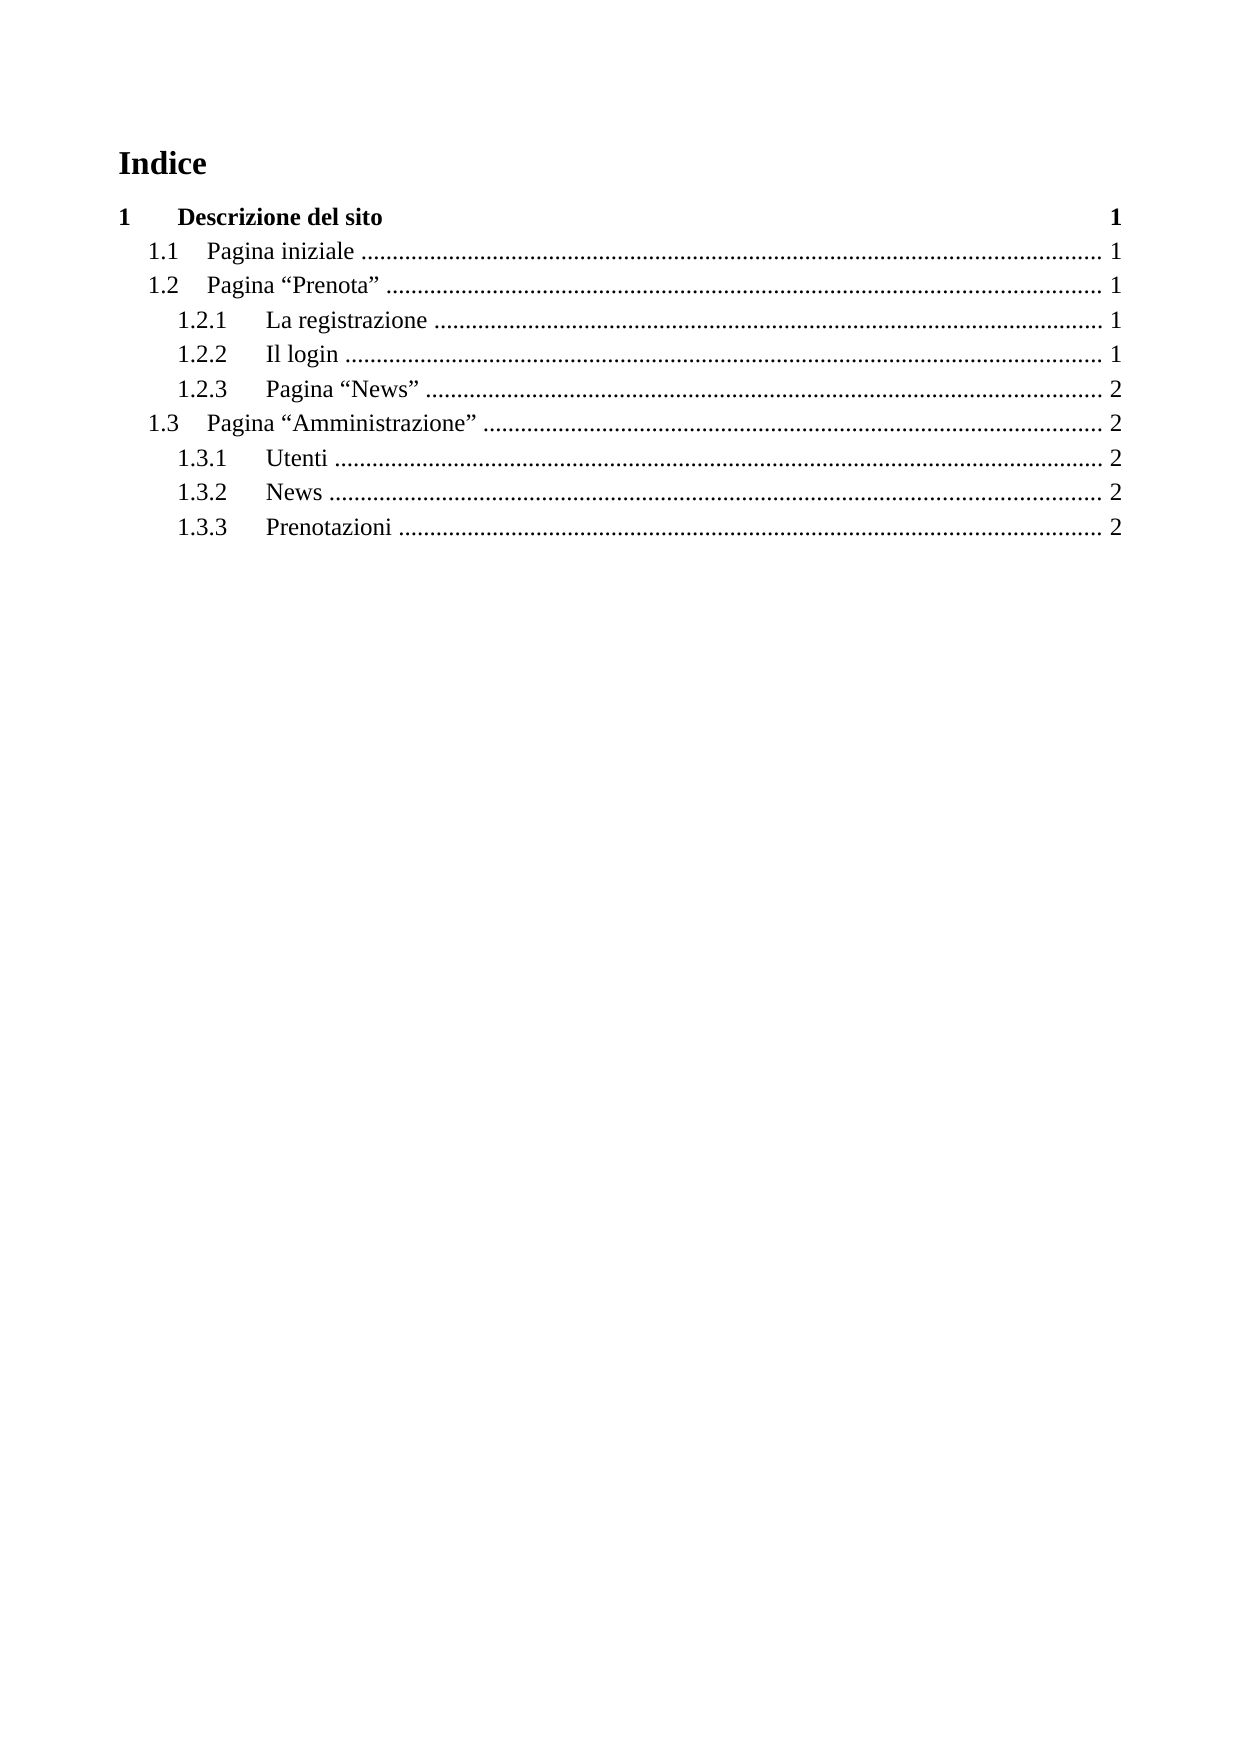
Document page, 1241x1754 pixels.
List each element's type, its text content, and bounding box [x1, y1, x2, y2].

subtitle Indice [118, 143, 1122, 181]
text 1.2.3 Pagina “News” 2 [177, 374, 1122, 403]
text 1 Descrizione del sito 1 [118, 202, 1122, 230]
text 1.2.1 La registrazione 1 [177, 305, 1122, 334]
text 1.3.2 News 2 [177, 477, 1122, 506]
text 1.3.1 Utenti 2 [177, 443, 1122, 472]
text 1.3.3 Prenotazioni 2 [177, 512, 1122, 541]
text 1.1 Pagina iniziale 1 [148, 236, 1122, 265]
text 1.2.2 Il login 1 [177, 339, 1122, 368]
text 1.3 Pagina “Amministrazione” 2 [148, 408, 1122, 437]
text 1.2 Pagina “Prenota” 1 [148, 271, 1122, 299]
